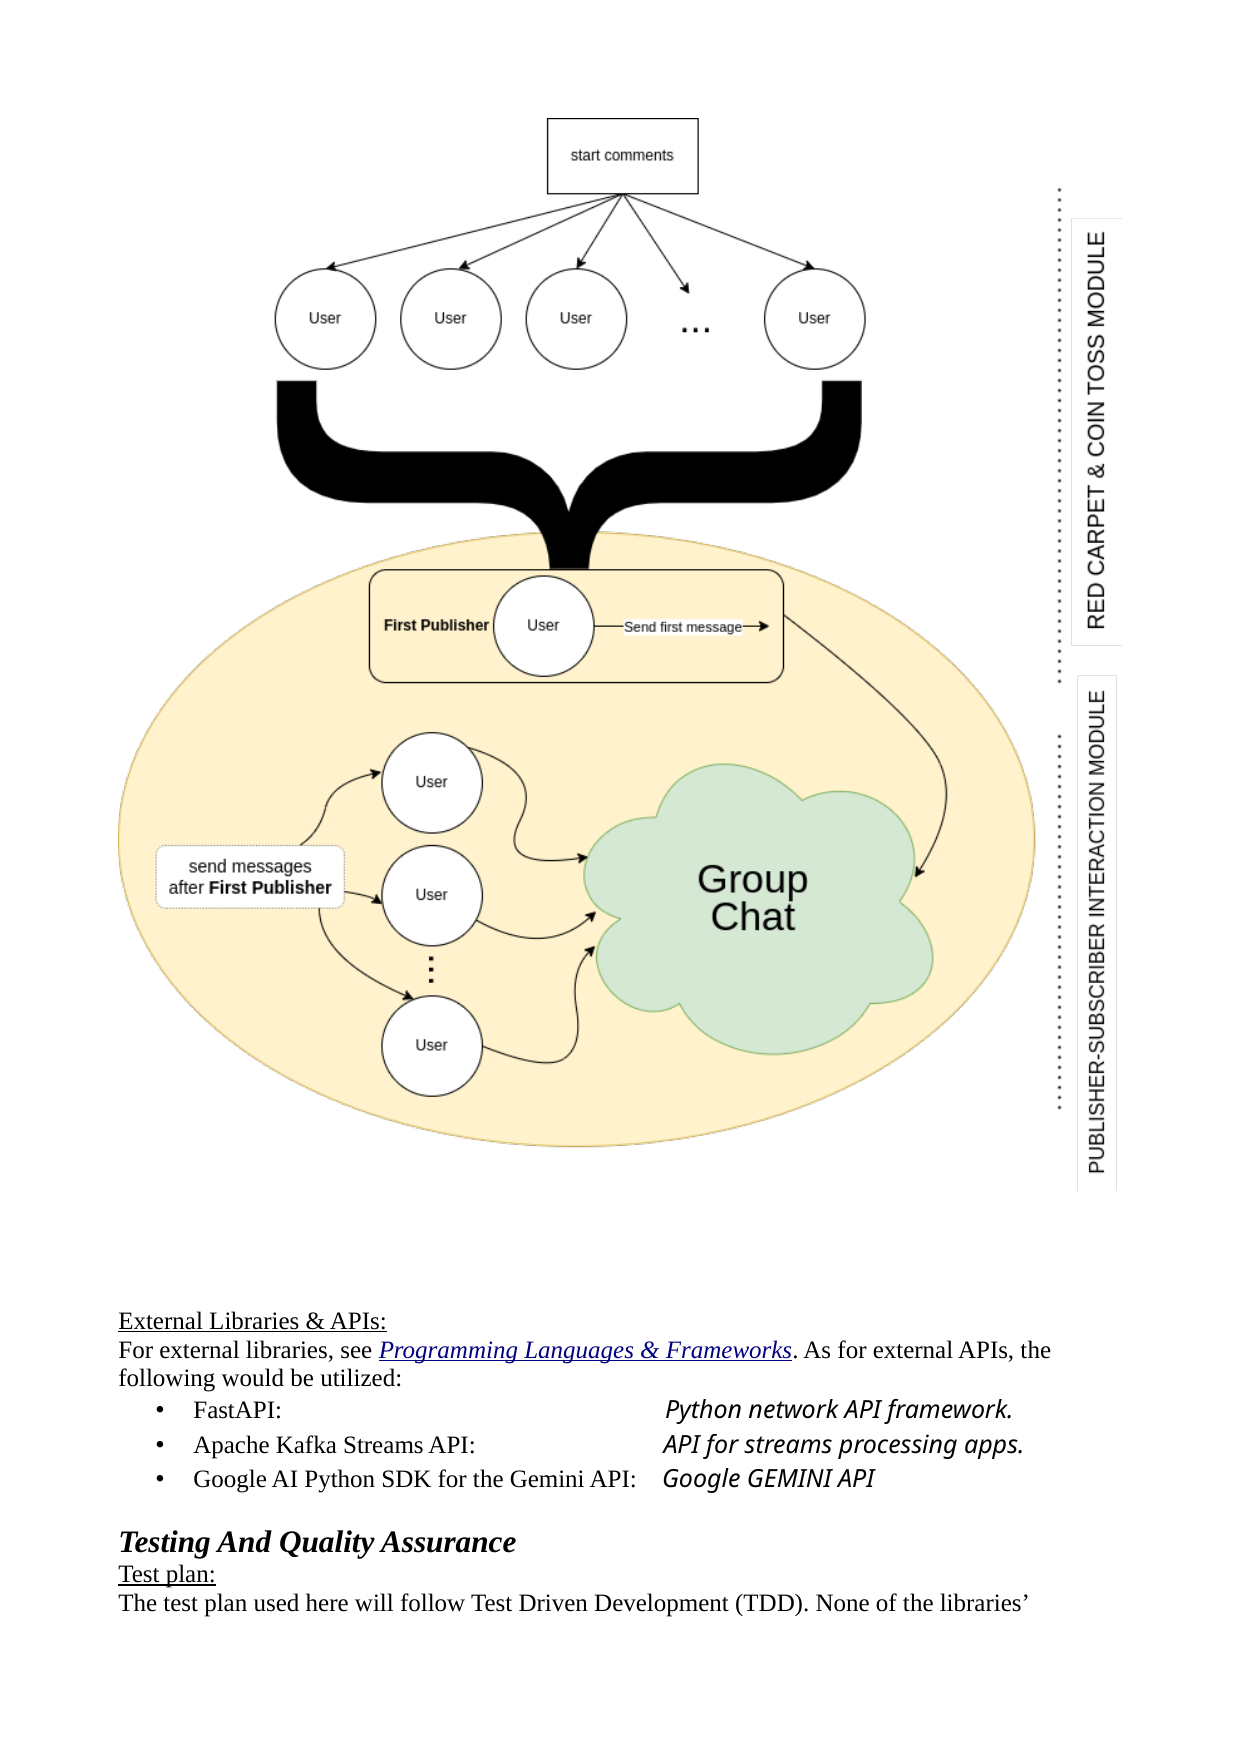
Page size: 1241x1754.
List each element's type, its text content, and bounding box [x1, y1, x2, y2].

list FastAPI: Python network API framework. [156, 1392, 1122, 1426]
list Apache Kafka Streams API: API for streams processing apps. [156, 1426, 1122, 1460]
text Test plan: The test plan used here will follow Test Driven Development (TDD). None of the libraries’ [118, 1559, 1122, 1617]
text Testing And Quality Assurance [118, 1494, 1122, 1559]
text External Libraries & APIs: For external libraries, see Programming Languages & Frameworks. As for external APIs, the following would be utilized: [118, 1306, 1122, 1392]
list Google AI Python SDK for the Gemini API: Google GEMINI API [156, 1460, 1122, 1494]
picture [118, 118, 1123, 1191]
